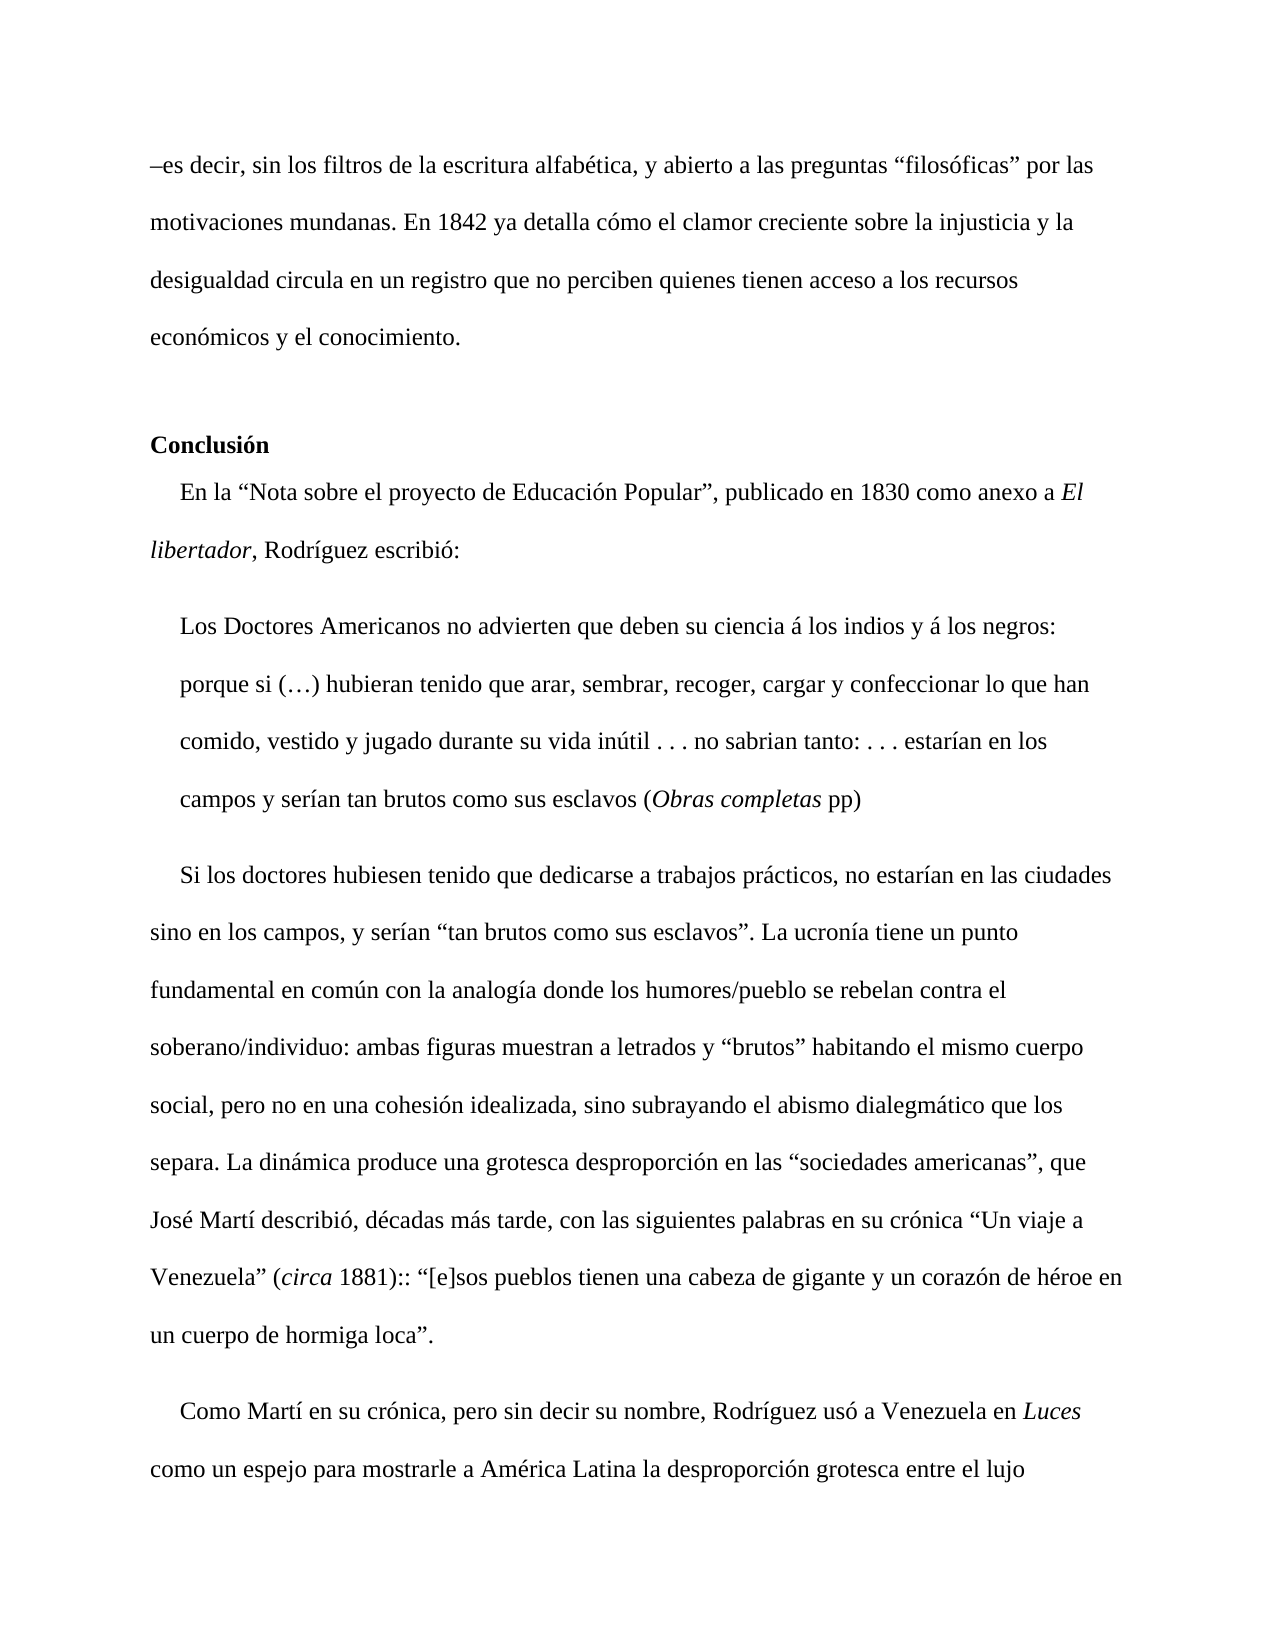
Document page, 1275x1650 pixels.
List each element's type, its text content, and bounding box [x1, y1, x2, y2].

text Los Doctores Americanos no advierten que deben su ciencia á los indios y á los negros: porque si (…) hubieran tenido que arar, sembrar, recoger, cargar y confeccionar lo que han comido, vestido y jugado durante su vida inútil . . . no sabrian tanto: . . . estarían en los campos y serían tan brutos como sus esclavos (Obras completas pp) [179, 611, 1096, 812]
text Si los doctores hubiesen tenido que dedicarse a trabajos prácticos, no estarían en las ciudades sino en los campos, y serían “tan brutos como sus esclavos”. La ucronía tiene un punto fundamental en común con la analogía donde los humores/pueblo se rebelan contra el soberano/individuo: ambas figuras muestran a letrados y “brutos” habitando el mismo cuerpo social, pero no en una cohesión idealizada, sino subrayando el abismo dialegmático que los separa. La dinámica produce una grotesca desproporción en las “sociedades americanas”, que José Martí describió, décadas más tarde, con las siguientes palabras en su crónica “Un viaje a Venezuela” (circa 1881):: “[e]sos pueblos tienen una cabeza de gigante y un corazón de héroe en un cuerpo de hormiga loca”. [150, 860, 1125, 1349]
text –es decir, sin los filtros de la escritura alfabética, y abierto a las preguntas “filosóficas” por las motivaciones mundanas. En 1842 ya detalla cómo el clamor creciente sobre la injusticia y la desigualdad circula en un registro que no perciben quienes tienen acceso a los recursos económicos y el conocimiento. [150, 150, 1125, 351]
text En la “Nota sobre el proyecto de Educación Popular”, publicado en 1830 como anexo a El libertador, Rodríguez escribió: [150, 477, 1125, 564]
text Como Martí en su crónica, pero sin decir su nombre, Rodríguez usó a Venezuela en Luces como un espejo para mostrarle a América Latina la desproporción grotesca entre el lujo [150, 1396, 1125, 1482]
subtitle Conclusión [150, 430, 1125, 459]
